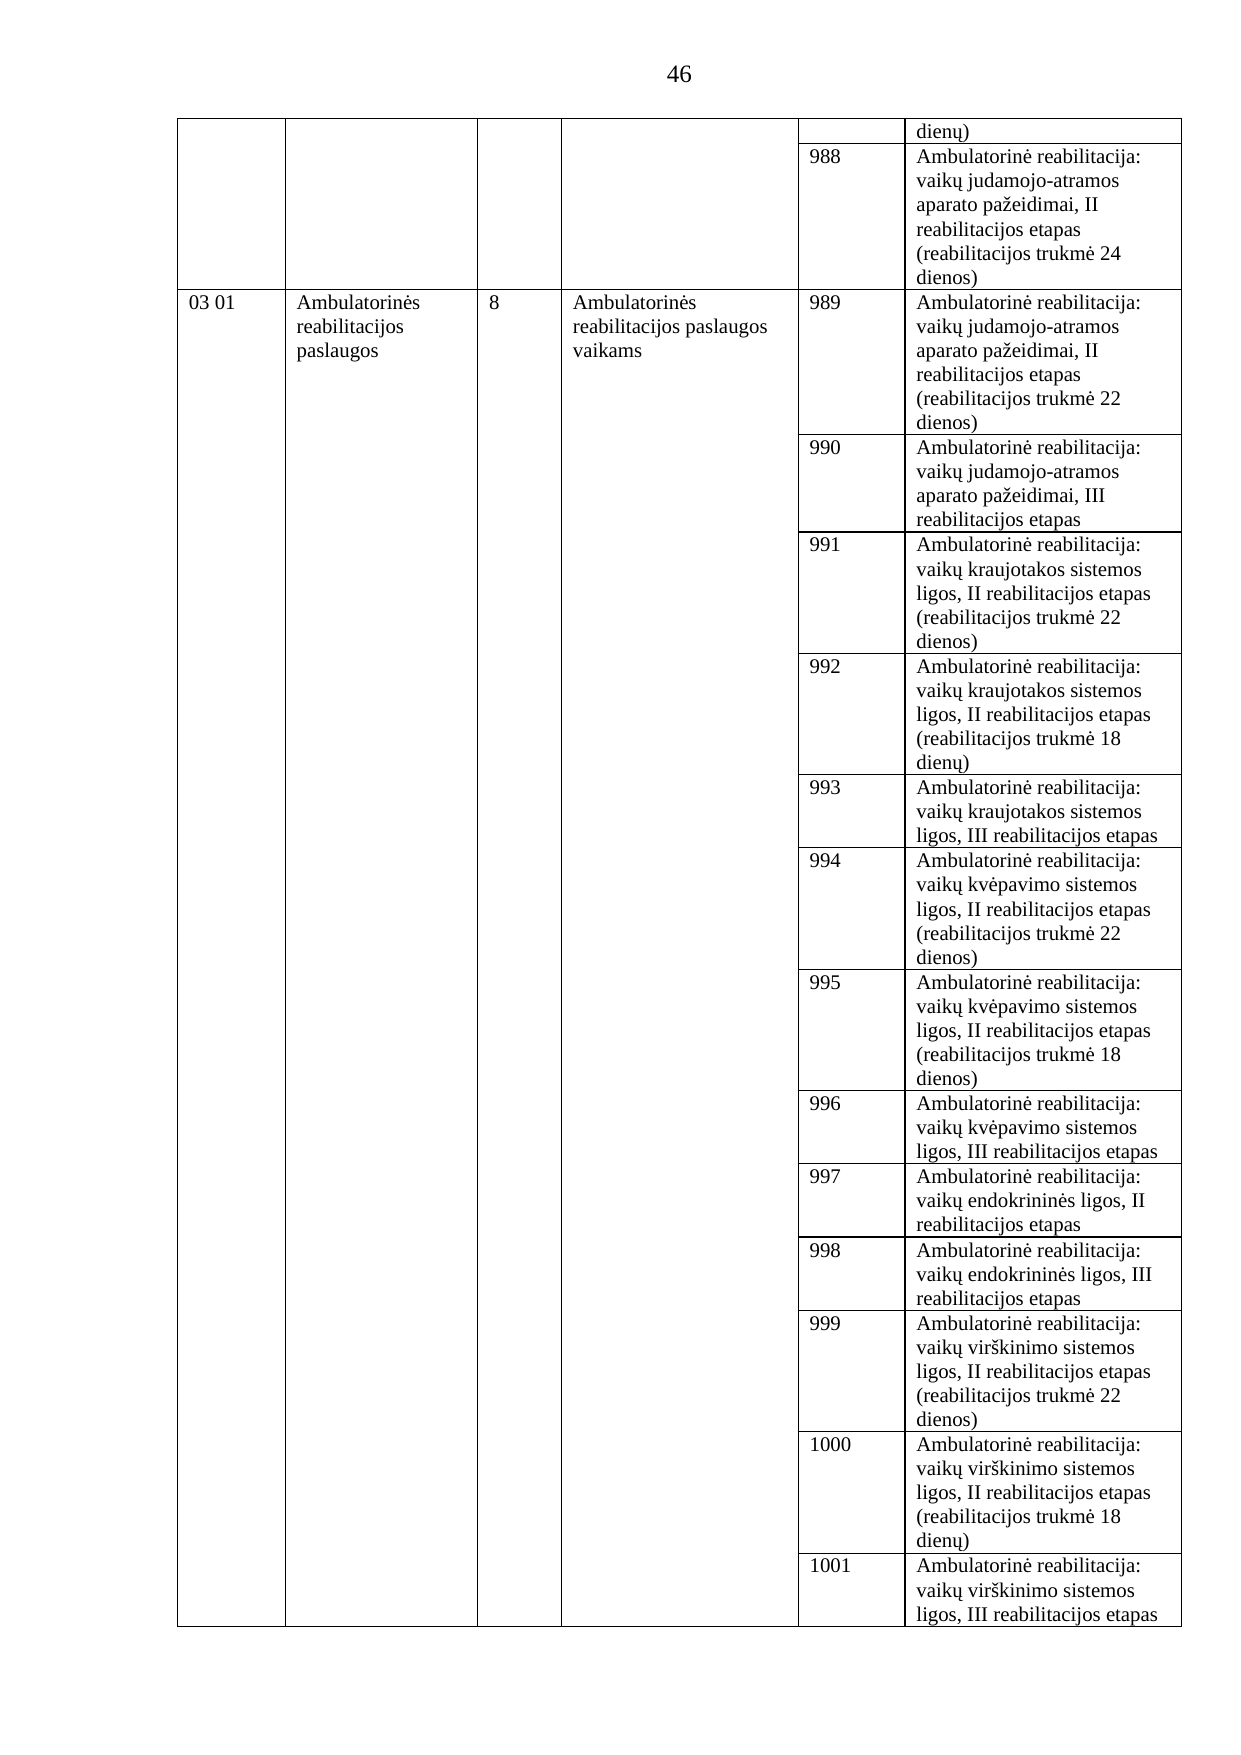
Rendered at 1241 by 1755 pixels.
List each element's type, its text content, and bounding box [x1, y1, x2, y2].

table_cell 989 [799, 290, 904, 434]
table_cell Ambulatorinė reabilitacija: vaikų virškinimo sistemos ligos, II reabilitacijos etapas (reabilitacijos trukmė 22 dienos) [906, 1311, 1181, 1431]
table_cell Ambulatorinė reabilitacija: vaikų endokrininės ligos, III reabilitacijos etapas [906, 1238, 1181, 1310]
table_cell Ambulatorinė reabilitacija: vaikų judamojo-atramos aparato pažeidimai, III reabilitacijos etapas [906, 435, 1181, 531]
table_cell 992 [799, 654, 904, 774]
table_cell [178, 119, 285, 289]
table_cell Ambulatorinė reabilitacija: vaikų kvėpavimo sistemos ligos, II reabilitacijos etapas (reabilitacijos trukmė 22 dienos) [906, 848, 1181, 969]
table_cell 8 [478, 290, 561, 1626]
table_cell 991 [799, 533, 904, 653]
table_cell Ambulatorinė reabilitacija: vaikų kraujotakos sistemos ligos, III reabilitacijos etapas [906, 775, 1181, 847]
table_cell Ambulatorinė reabilitacija: vaikų kraujotakos sistemos ligos, II reabilitacijos etapas (reabilitacijos trukmė 18 dienų) [906, 654, 1181, 774]
table_cell 998 [799, 1238, 904, 1310]
table_cell Ambulatorinė reabilitacija: vaikų kvėpavimo sistemos ligos, III reabilitacijos etapas [906, 1091, 1181, 1163]
table_cell Ambulatorinė reabilitacija: vaikų kvėpavimo sistemos ligos, II reabilitacijos etapas (reabilitacijos trukmė 18 dienos) [906, 970, 1181, 1090]
table_cell 999 [799, 1311, 904, 1431]
table_cell Ambulatorinė reabilitacija: vaikų judamojo-atramos aparato pažeidimai, II reabilitacijos etapas (reabilitacijos trukmė 24 dienos) [906, 144, 1181, 289]
table_cell 994 [799, 848, 904, 969]
table_cell 997 [799, 1164, 904, 1236]
table_cell 988 [799, 144, 904, 289]
table_cell 993 [799, 775, 904, 847]
table_cell 996 [799, 1091, 904, 1163]
table_cell Ambulatorinė reabilitacija: vaikų kraujotakos sistemos ligos, II reabilitacijos etapas (reabilitacijos trukmė 22 dienos) [906, 533, 1181, 653]
table_cell 1000 [799, 1432, 904, 1552]
table_cell Ambulatorinės reabilitacijos paslaugos vaikams [562, 290, 798, 1626]
table_cell [562, 119, 798, 289]
table_cell [799, 119, 904, 143]
table_cell [478, 119, 561, 289]
table_cell 995 [799, 970, 904, 1090]
table_cell dienų) [906, 119, 1181, 143]
table_cell Ambulatorinė reabilitacija: vaikų virškinimo sistemos ligos, II reabilitacijos etapas (reabilitacijos trukmė 18 dienų) [906, 1432, 1181, 1552]
table_cell 990 [799, 435, 904, 531]
table_cell 1001 [799, 1554, 904, 1626]
table_cell Ambulatorinės reabilitacijos paslaugos [286, 290, 477, 1626]
table_cell 03 01 [178, 290, 285, 1626]
table_cell Ambulatorinė reabilitacija: vaikų judamojo-atramos aparato pažeidimai, II reabilitacijos etapas (reabilitacijos trukmė 22 dienos) [906, 290, 1181, 434]
table_cell Ambulatorinė reabilitacija: vaikų virškinimo sistemos ligos, III reabilitacijos etapas [906, 1554, 1181, 1626]
table_cell [286, 119, 477, 289]
table_cell Ambulatorinė reabilitacija: vaikų endokrininės ligos, II reabilitacijos etapas [906, 1164, 1181, 1236]
